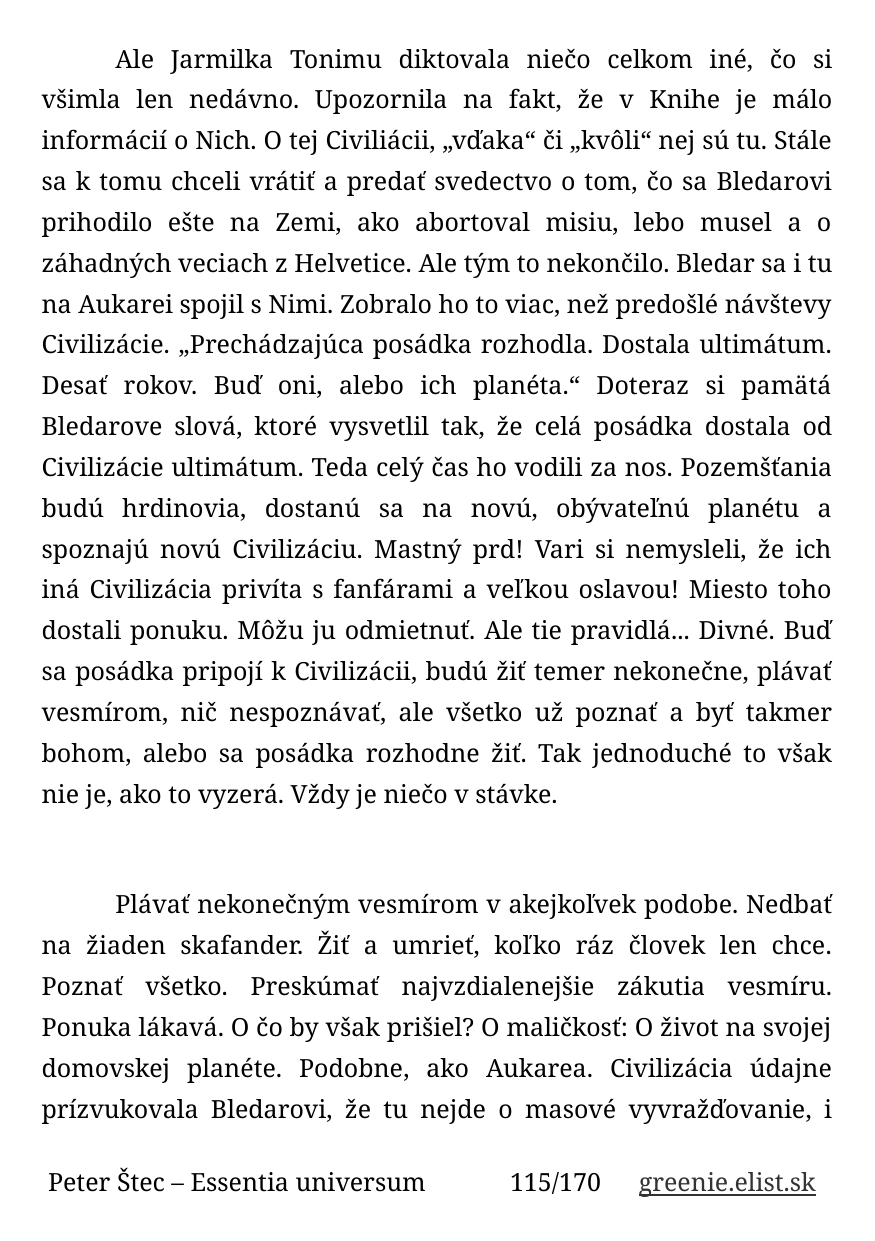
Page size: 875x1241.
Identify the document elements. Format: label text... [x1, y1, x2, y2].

text Ale Jarmilka Tonimu diktovala niečo celkom iné, čo si všimla len nedávno. Upozornila na fakt, že v Knihe je málo informácií o Nich. O tej Civiliácii, „vďaka“ či „kvôli“ nej sú tu. Stále sa k tomu chceli vrátiť a predať svedectvo o tom, čo sa Bledarovi prihodilo ešte na Zemi, ako abortoval misiu, lebo musel a o záhadných veciach z Helvetice. Ale tým to nekončilo. Bledar sa i tu na Aukarei spojil s Nimi. Zobralo ho to viac, než predošlé návštevy Civilizácie. „Prechádzajúca posádka rozhodla. Dostala ultimátum. Desať rokov. Buď oni, alebo ich planéta.“ Doteraz si pamätá Bledarove slová, ktoré vysvetlil tak, že celá posádka dostala od Civilizácie ultimátum. Teda celý čas ho vodili za nos. Pozemšťania budú hrdinovia, dostanú sa na novú, obývateľnú planétu a spoznajú novú Civilizáciu. Mastný prd! Vari si nemysleli, že ich iná Civilizácia privíta s fanfárami a veľkou oslavou! Miesto toho dostali ponuku. Môžu ju odmietnuť. Ale tie pravidlá... Divné. Buď sa posádka pripojí k Civilizácii, budú žiť temer nekonečne, plávať vesmírom, nič nespoznávať, ale všetko už poznať a byť takmer bohom, alebo sa posádka rozhodne žiť. Tak jednoduché to však nie je, ako to vyzerá. Vždy je niečo v stávke. [41, 41, 833, 810]
text Plávať nekonečným vesmírom v akejkoľvek podobe. Nedbať na žiaden skafander. Žiť a umrieť, koľko ráz človek len chce. Poznať všetko. Preskúmať najvzdialenejšie zákutia vesmíru. Ponuka lákavá. O čo by však prišiel? O maličkosť: O život na svojej domovskej planéte. Podobne, ako Aukarea. Civilizácia údajne prízvukovala Bledarovi, že tu nejde o masové vyvražďovanie, i [41, 887, 833, 1125]
